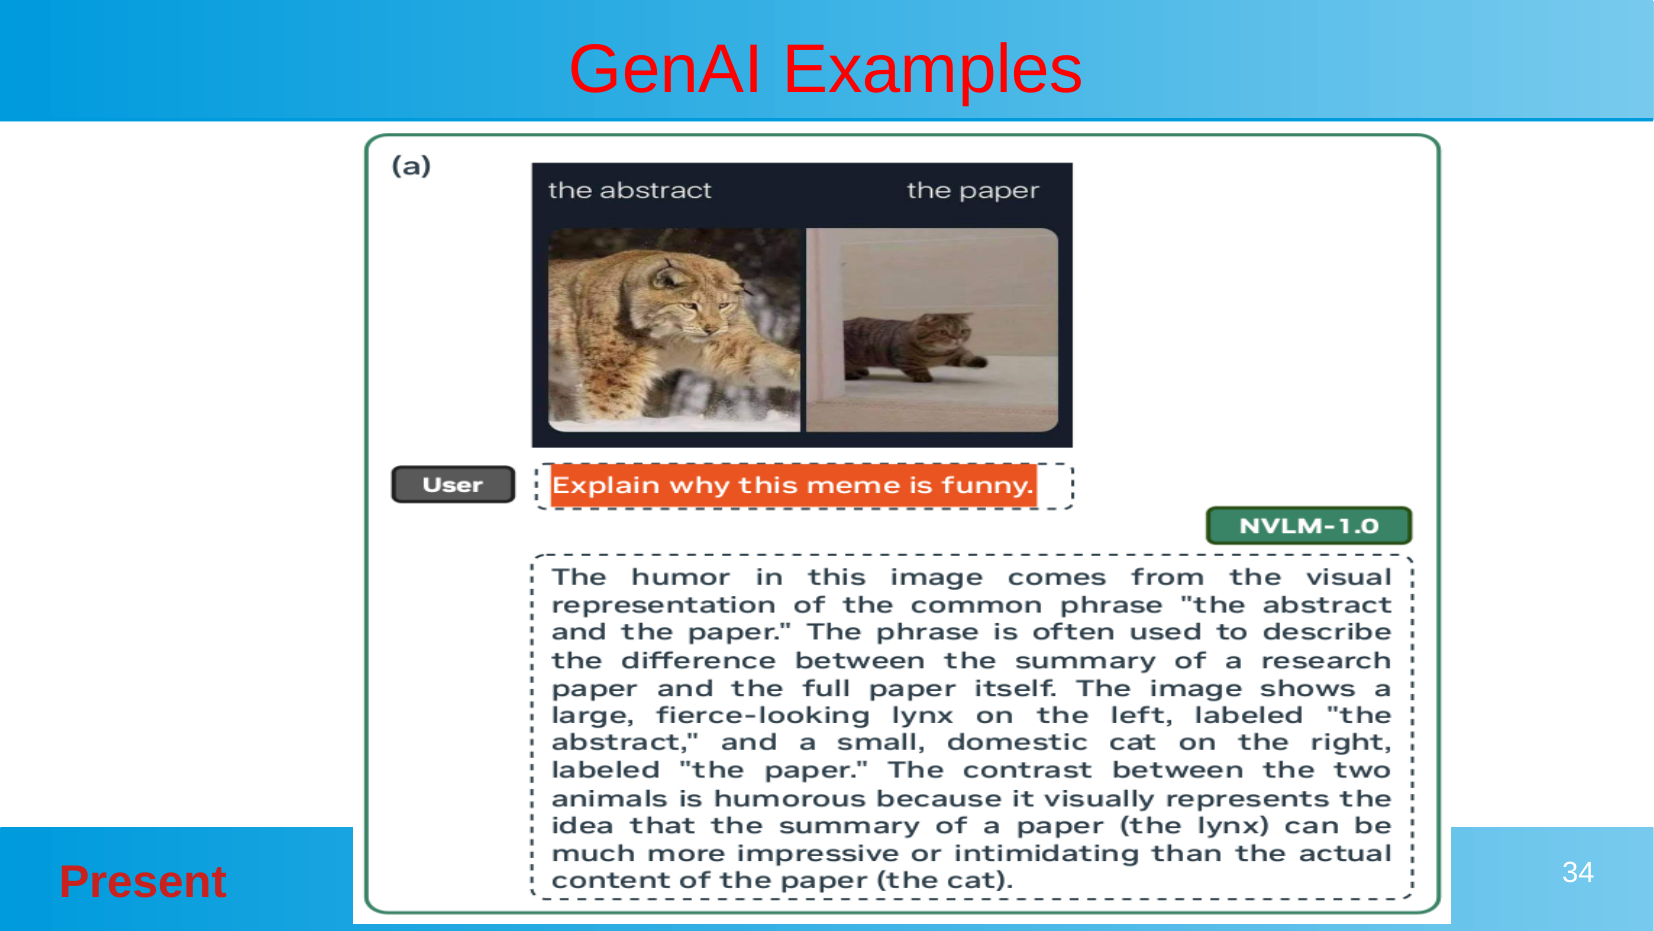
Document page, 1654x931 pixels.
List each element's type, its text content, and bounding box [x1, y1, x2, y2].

picture [353, 125, 1451, 924]
title GenAI Examples [59, 29, 1595, 108]
